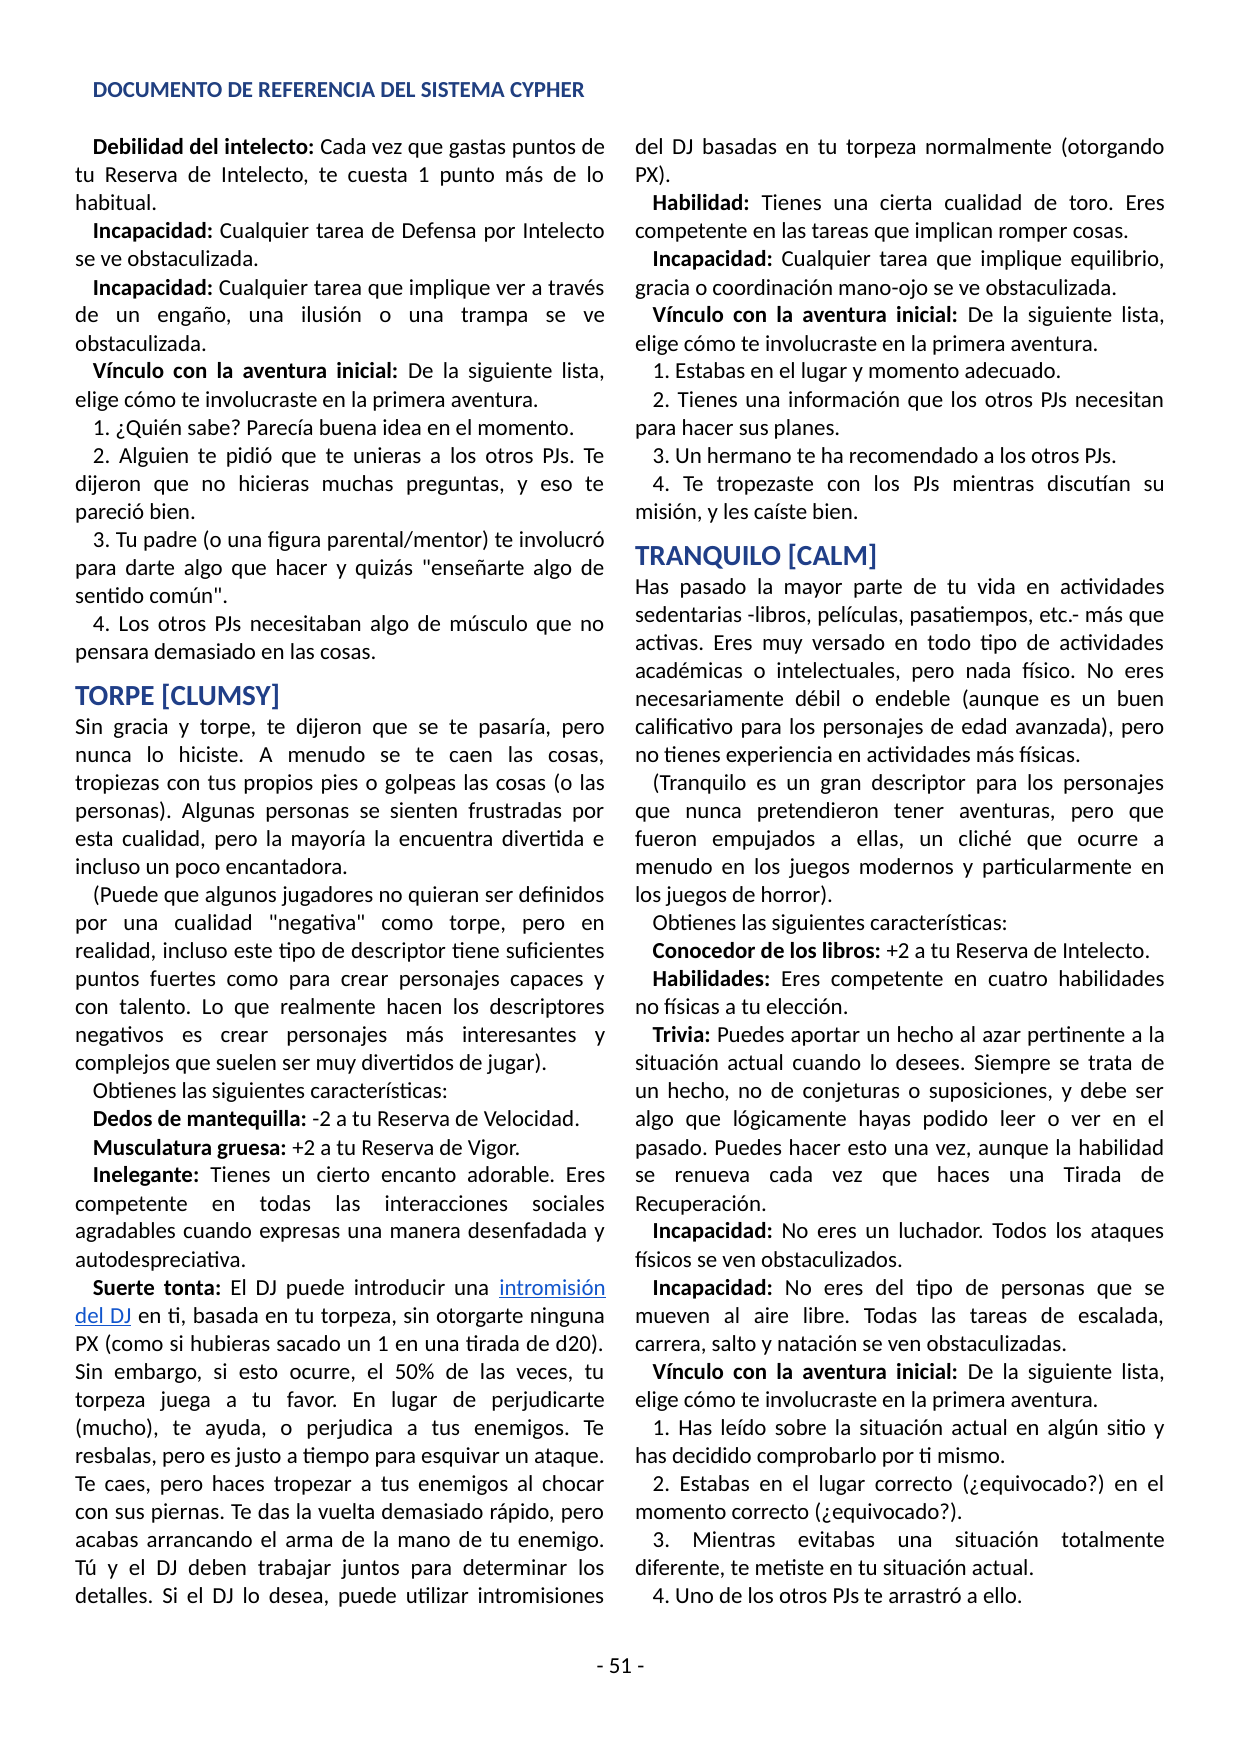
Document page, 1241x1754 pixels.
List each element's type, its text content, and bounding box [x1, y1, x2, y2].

text Obtienes las siguientes características: [75, 1077, 605, 1104]
text (Tranquilo es un gran descriptor para los personajes que nunca pretendieron tener aventuras, pero que fueron empujados a ellas, un cliché que ocurre a menudo en los juegos modernos y particularmente en los juegos de horror). [635, 768, 1165, 908]
text 4. Te tropezaste con los PJs mientras discutían su misión, y les caíste bien. [635, 469, 1165, 525]
subtitle Torpe [Clumsy] [75, 677, 605, 712]
text Musculatura gruesa: +2 a tu Reserva de Vigor. [75, 1133, 605, 1161]
text Habilidad: Tienes una cierta cualidad de toro. Eres competente en las tareas que implican romper cosas. [635, 188, 1165, 244]
text Suerte tonta: El DJ puede introducir una intromisión del DJ en ti, basada en tu torpeza, sin otorgarte ninguna PX (como si hubieras sacado un 1 en una tirada de d20). Sin embargo, si esto ocurre, el 50% de las veces, tu torpeza juega a tu favor. En lugar de perjudicarte (mucho), te ayuda, o perjudica a tus enemigos. Te resbalas, pero es justo a tiempo para esquivar un ataque. Te caes, pero haces tropezar a tus enemigos al chocar con sus piernas. Te das la vuelta demasiado rápido, pero acabas arrancando el arma de la mano de tu enemigo. Tú y el DJ deben trabajar juntos para determinar los detalles. Si el DJ lo desea, puede utilizar intromisiones del DJ basadas en tu torpeza normalmente (otorgando PX). [75, 1273, 605, 1609]
text Conocedor de los libros: +2 a tu Reserva de Intelecto. [635, 936, 1165, 964]
text 3. Un hermano te ha recomendado a los otros PJs. [635, 441, 1165, 469]
text Incapacidad: No eres un luchador. Todos los ataques físicos se ven obstaculizados. [635, 1217, 1165, 1273]
text 3. Mientras evitabas una situación totalmente diferente, te metiste en tu situación actual. [635, 1525, 1165, 1581]
text 1. Estabas en el lugar y momento adecuado. [635, 357, 1165, 385]
text Debilidad del intelecto: Cada vez que gastas puntos de tu Reserva de Intelecto, te cuesta 1 punto más de lo habitual. [75, 132, 605, 217]
text Incapacidad: Cualquier tarea de Defensa por Intelecto se ve obstaculizada. [75, 217, 605, 273]
text Suerte tonta: El DJ puede introducir una intromisión del DJ en ti, basada en tu torpeza, sin otorgarte ninguna PX (como si hubieras sacado un 1 en una tirada de d20). Sin embargo, si esto ocurre, el 50% de las veces, tu torpeza juega a tu favor. En lugar de perjudicarte (mucho), te ayuda, o perjudica a tus enemigos. Te resbalas, pero es justo a tiempo para esquivar un ataque. Te caes, pero haces tropezar a tus enemigos al chocar con sus piernas. Te das la vuelta demasiado rápido, pero acabas arrancando el arma de la mano de tu enemigo. Tú y el DJ deben trabajar juntos para determinar los detalles. Si el DJ lo desea, puede utilizar intromisiones del DJ basadas en tu torpeza normalmente (otorgando PX). [635, 132, 1165, 188]
text 1. ¿Quién sabe? Parecía buena idea en el momento. [75, 413, 605, 441]
text Trivia: Puedes aportar un hecho al azar pertinente a la situación actual cuando lo desees. Siempre se trata de un hecho, no de conjeturas o suposiciones, y debe ser algo que lógicamente hayas podido leer o ver en el pasado. Puedes hacer esto una vez, aunque la habilidad se renueva cada vez que haces una Tirada de Recuperación. [635, 1021, 1165, 1217]
text Obtienes las siguientes características: [635, 908, 1165, 936]
text 3. Tu padre (o una figura parental/mentor) te involucró para darte algo que hacer y quizás "enseñarte algo de sentido común". [75, 525, 605, 609]
text Incapacidad: Cualquier tarea que implique equilibrio, gracia o coordinación mano-ojo se ve obstaculizada. [635, 244, 1165, 301]
text 4. Los otros PJs necesitaban algo de músculo que no pensara demasiado en las cosas. [75, 609, 605, 665]
text Sin gracia y torpe, te dijeron que se te pasaría, pero nunca lo hiciste. A menudo se te caen las cosas, tropiezas con tus propios pies o golpeas las cosas (o las personas). Algunas personas se sienten frustradas por esta cualidad, pero la mayoría la encuentra divertida e incluso un poco encantadora. [75, 712, 605, 880]
subtitle Tranquilo [Calm] [635, 537, 1165, 572]
text 2. Alguien te pidió que te unieras a los otros PJs. Te dijeron que no hicieras muchas preguntas, y eso te pareció bien. [75, 441, 605, 525]
text 2. Estabas en el lugar correcto (¿equivocado?) en el momento correcto (¿equivocado?). [635, 1469, 1165, 1525]
text Inelegante: Tienes un cierto encanto adorable. Eres competente en todas las interacciones sociales agradables cuando expresas una manera desenfadada y autodespreciativa. [75, 1161, 605, 1273]
text (Puede que algunos jugadores no quieran ser definidos por una cualidad "negativa" como torpe, pero en realidad, incluso este tipo de descriptor tiene suficientes puntos fuertes como para crear personajes capaces y con talento. Lo que realmente hacen los descriptores negativos es crear personajes más interesantes y complejos que suelen ser muy divertidos de jugar). [75, 880, 605, 1077]
text Habilidades: Eres competente en cuatro habilidades no físicas a tu elección. [635, 964, 1165, 1021]
text 2. Tienes una información que los otros PJs necesitan para hacer sus planes. [635, 385, 1165, 441]
text Vínculo con la aventura inicial: De la siguiente lista, elige cómo te involucraste en la primera aventura. [635, 1357, 1165, 1413]
text Incapacidad: Cualquier tarea que implique ver a través de un engaño, una ilusión o una trampa se ve obstaculizada. [75, 273, 605, 357]
text Has pasado la mayor parte de tu vida en actividades sedentarias -libros, películas, pasatiempos, etc.- más que activas. Eres muy versado en todo tipo de actividades académicas o intelectuales, pero nada físico. No eres necesariamente débil o endeble (aunque es un buen calificativo para los personajes de edad avanzada), pero no tienes experiencia en actividades más físicas. [635, 572, 1165, 768]
text Vínculo con la aventura inicial: De la siguiente lista, elige cómo te involucraste en la primera aventura. [75, 357, 605, 413]
text Vínculo con la aventura inicial: De la siguiente lista, elige cómo te involucraste en la primera aventura. [635, 301, 1165, 357]
text 4. Uno de los otros PJs te arrastró a ello. [635, 1581, 1165, 1609]
text Dedos de mantequilla: -2 a tu Reserva de Velocidad. [75, 1104, 605, 1133]
text 1. Has leído sobre la situación actual en algún sitio y has decidido comprobarlo por ti mismo. [635, 1413, 1165, 1469]
text Incapacidad: No eres del tipo de personas que se mueven al aire libre. Todas las tareas de escalada, carrera, salto y natación se ven obstaculizadas. [635, 1273, 1165, 1357]
